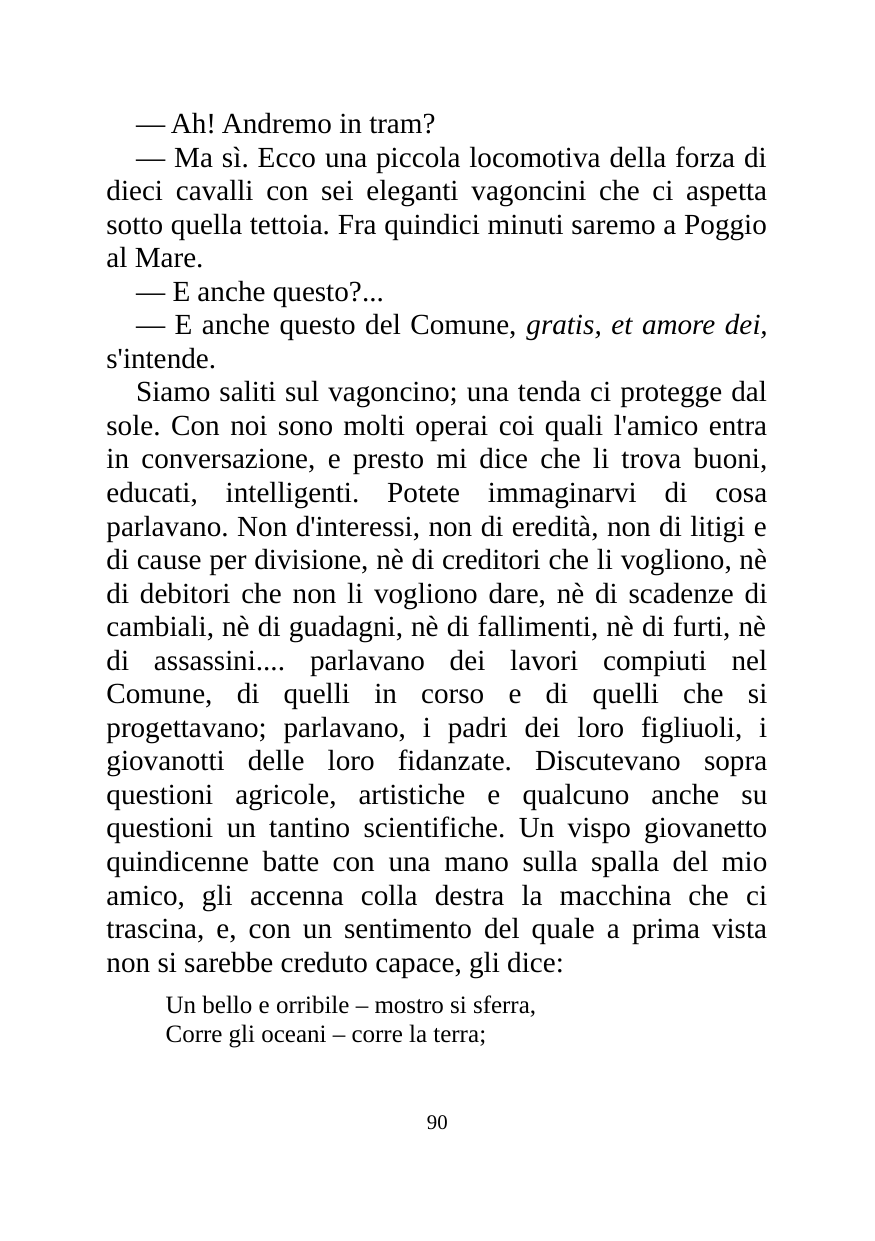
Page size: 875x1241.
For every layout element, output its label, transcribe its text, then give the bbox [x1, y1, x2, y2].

text Un bello e orribile – mostro si sferra, Corre gli oceani – corre la terra; [165, 990, 768, 1048]
text — E anche questo del Comune, gratis, et amore dei, s'intende. [106, 307, 768, 374]
text — Ma sì. Ecco una piccola locomotiva della forza di dieci cavalli con sei eleganti vagoncini che ci aspetta sotto quella tettoia. Fra quindici minuti saremo a Poggio al Mare. [106, 140, 768, 274]
text — E anche questo?... [106, 274, 768, 307]
text Siamo saliti sul vagoncino; una tenda ci protegge dal sole. Con noi sono molti operai coi quali l'amico entra in conversazione, e presto mi dice che li trova buoni, educati, intelligenti. Potete immaginarvi di cosa parlavano. Non d'interessi, non di eredità, non di litigi e di cause per divisione, nè di creditori che li vogliono, nè di debitori che non li vogliono dare, nè di scadenze di cambiali, nè di guadagni, nè di fallimenti, nè di furti, nè di assassini.... parlavano dei lavori compiuti nel Comune, di quelli in corso e di quelli che si progettavano; parlavano, i padri dei loro figliuoli, i giovanotti delle loro fidanzate. Discutevano sopra questioni agricole, artistiche e qualcuno anche su questioni un tantino scientifiche. Un vispo giovanetto quindicenne batte con una mano sulla spalla del mio amico, gli accenna colla destra la macchina che ci trascina, e, con un sentimento del quale a prima vista non si sarebbe creduto capace, gli dice: [106, 374, 768, 978]
text — Ah! Andremo in tram? [106, 106, 768, 140]
